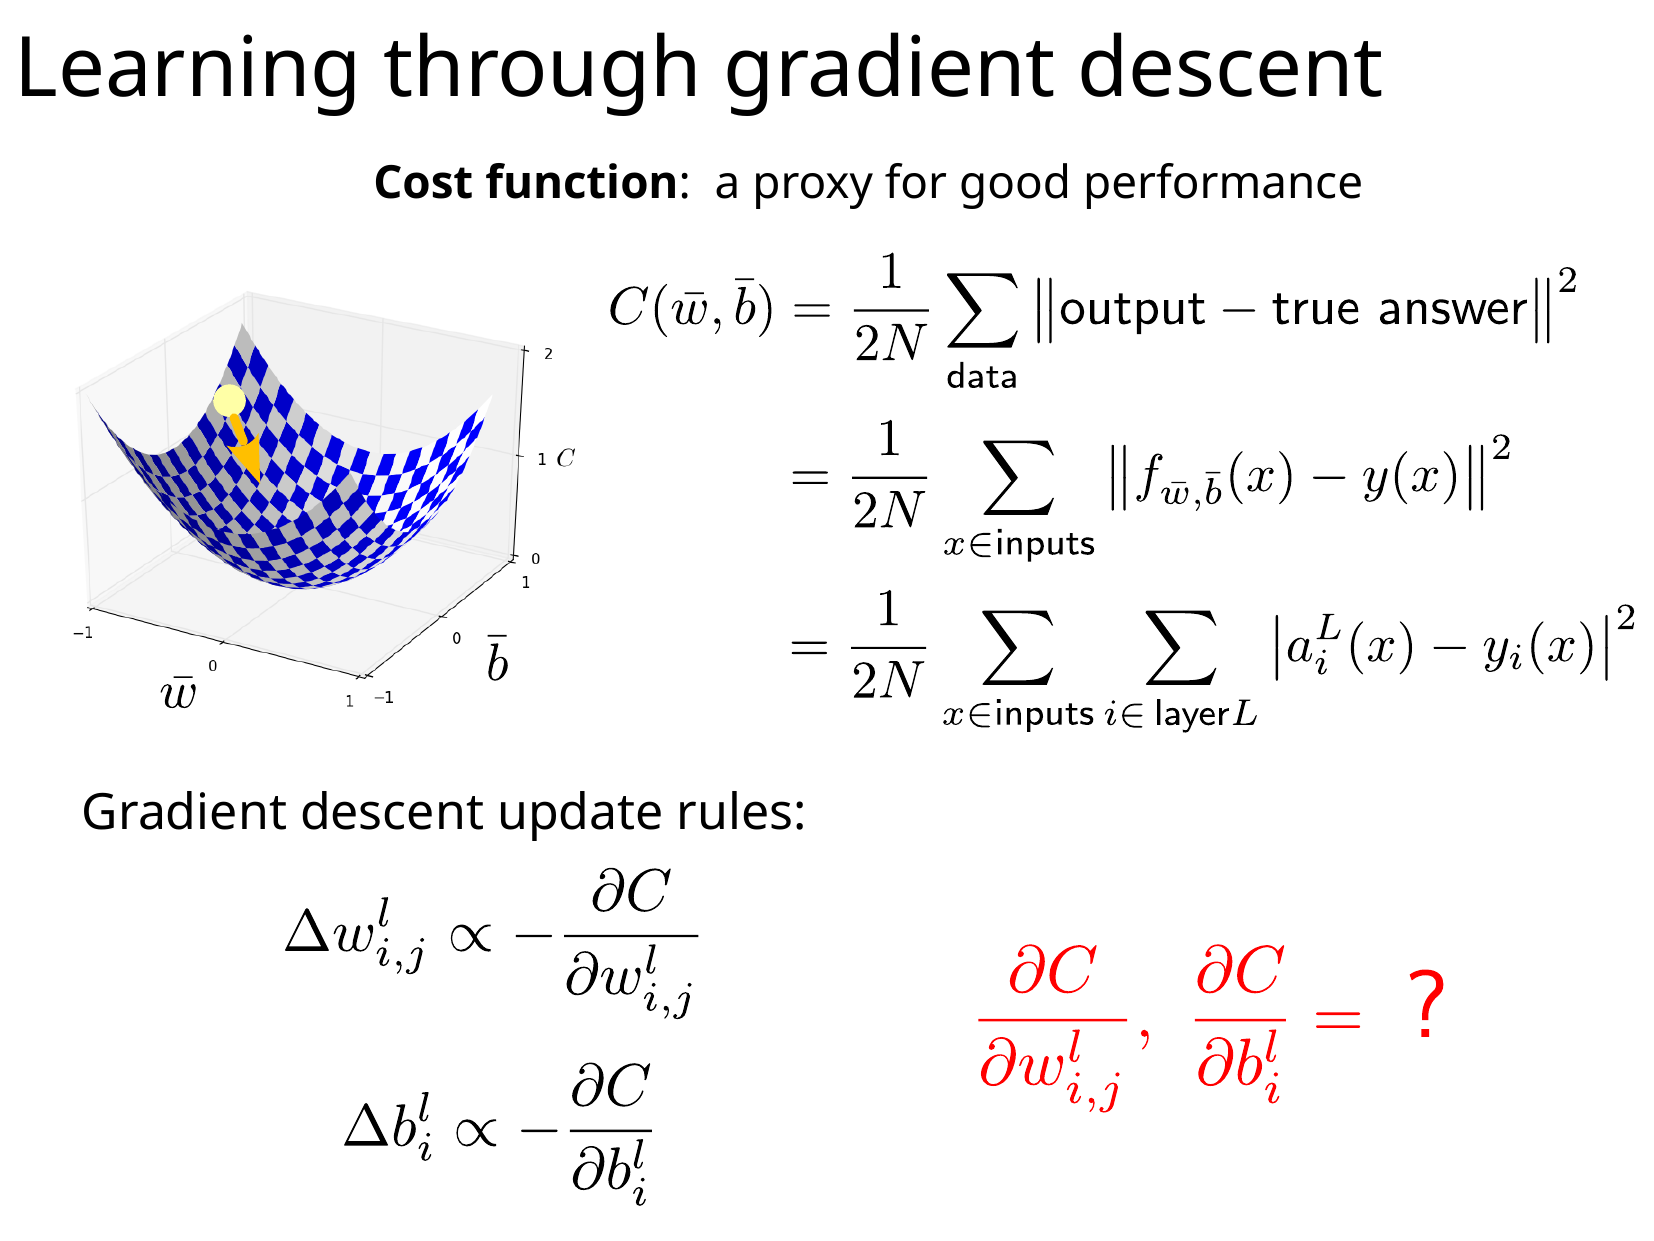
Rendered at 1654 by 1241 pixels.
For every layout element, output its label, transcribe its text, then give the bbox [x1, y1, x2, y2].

text_box Learning through gradient descent [0, 0, 1653, 115]
text_box [213, 384, 246, 417]
picture [975, 941, 1446, 1116]
picture [788, 589, 1635, 733]
text_box Gradient descent update rules: [67, 772, 777, 848]
picture [787, 417, 1512, 564]
picture [0, 207, 1578, 760]
picture [279, 865, 701, 1022]
picture [338, 1060, 655, 1209]
text_box Cost function: a proxy for good performance [358, 145, 1295, 216]
